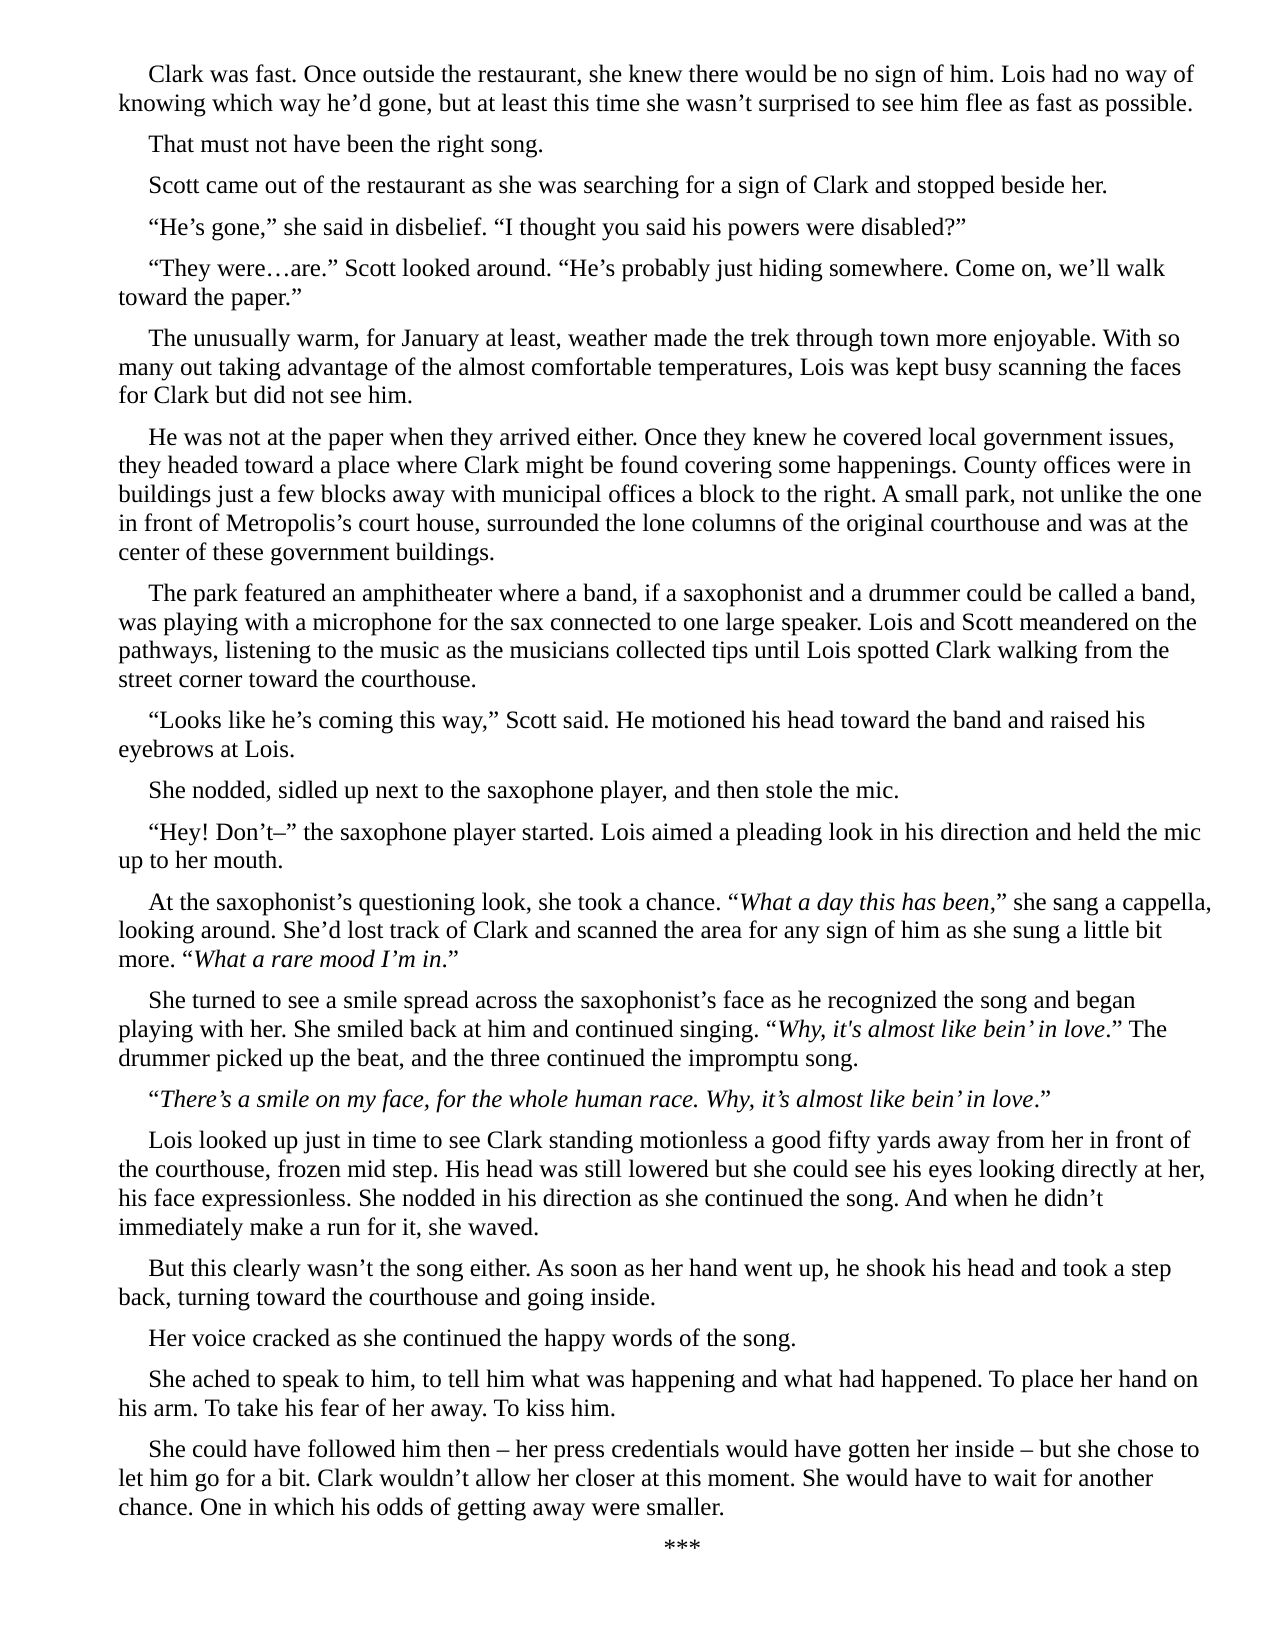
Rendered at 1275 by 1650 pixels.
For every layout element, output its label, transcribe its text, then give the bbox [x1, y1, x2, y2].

text “Looks like he’s coming this way,” Scott said. He motioned his head toward the band and raised his eyebrows at Lois. [118, 705, 1216, 763]
text Her voice cracked as she continued the happy words of the song. [118, 1323, 1216, 1352]
text “He’s gone,” she said in disbelief. “I thought you said his powers were disabled?” [118, 212, 1216, 240]
text But this clearly wasn’t the song either. As soon as her hand went up, he shook his head and took a step back, turning toward the courthouse and going inside. [118, 1253, 1216, 1310]
text At the saxophonist’s questioning look, she took a chance. “What a day this has been,” she sang a cappella, looking around. She’d lost track of Clark and scanned the area for any sign of him as she sung a little bit more. “What a rare mood I’m in.” [118, 887, 1216, 973]
text The unusually warm, for January at least, weather made the trek through town more enjoyable. With so many out taking advantage of the almost comfortable temperatures, Lois was kept busy scanning the faces for Clark but did not see him. [118, 323, 1216, 409]
text Lois looked up just in time to see Clark standing motionless a good fifty yards away from her in front of the courthouse, frozen mid step. His head was still lowered but she could see his eyes looking directly at her, his face expressionless. She nodded in his direction as she continued the song. And when he didn’t immediately make a run for it, she waved. [118, 1125, 1216, 1240]
text *** [118, 1533, 1216, 1562]
text He was not at the paper when they arrived either. Once they knew he covered local government issues, they headed toward a place where Clark might be found covering some happenings. County offices were in buildings just a few blocks away with municipal offices a block to the right. A small park, not unlike the one in front of Metropolis’s court house, surrounded the lone columns of the original courthouse and was at the center of these government buildings. [118, 422, 1216, 565]
text “They were…are.” Scott looked around. “He’s probably just hiding somewhere. Come on, we’ll walk toward the paper.” [118, 253, 1216, 310]
text “Hey! Don’t–” the saxophone player started. Lois aimed a pleading look in his direction and held the mic up to her mouth. [118, 817, 1216, 874]
text She nodded, sidled up next to the saxophone player, and then stole the mic. [118, 775, 1216, 804]
text “There’s a smile on my face, for the whole human race. Why, it’s almost like bein’ in love.” [118, 1084, 1216, 1113]
text She ached to speak to him, to tell him what was happening and what had happened. To place her hand on his arm. To take his fear of her away. To kiss him. [118, 1364, 1216, 1422]
text She could have followed him then – her press credentials would have gotten her inside – but she chose to let him go for a bit. Clark wouldn’t allow her closer at this moment. She would have to wait for another chance. One in which his odds of getting away were smaller. [118, 1434, 1216, 1520]
text That must not have been the right song. [118, 129, 1216, 158]
text Clark was fast. Once outside the restaurant, she knew there would be no sign of him. Lois had no way of knowing which way he’d gone, but at least this time she wasn’t surprised to see him flee as fast as possible. [118, 59, 1216, 117]
text She turned to see a smile spread across the saxophonist’s face as he recognized the song and began playing with her. She smiled back at him and continued singing. “Why, it's almost like bein’ in love.” The drummer picked up the beat, and the three continued the impromptu song. [118, 985, 1216, 1072]
text The park featured an amphitheater where a band, if a saxophonist and a drummer could be called a band, was playing with a microphone for the sax connected to one large speaker. Lois and Scott meandered on the pathways, listening to the music as the musicians collected tips until Lois spotted Clark walking from the street corner toward the courthouse. [118, 578, 1216, 693]
text Scott came out of the restaurant as she was searching for a sign of Clark and stopped beside her. [118, 170, 1216, 199]
